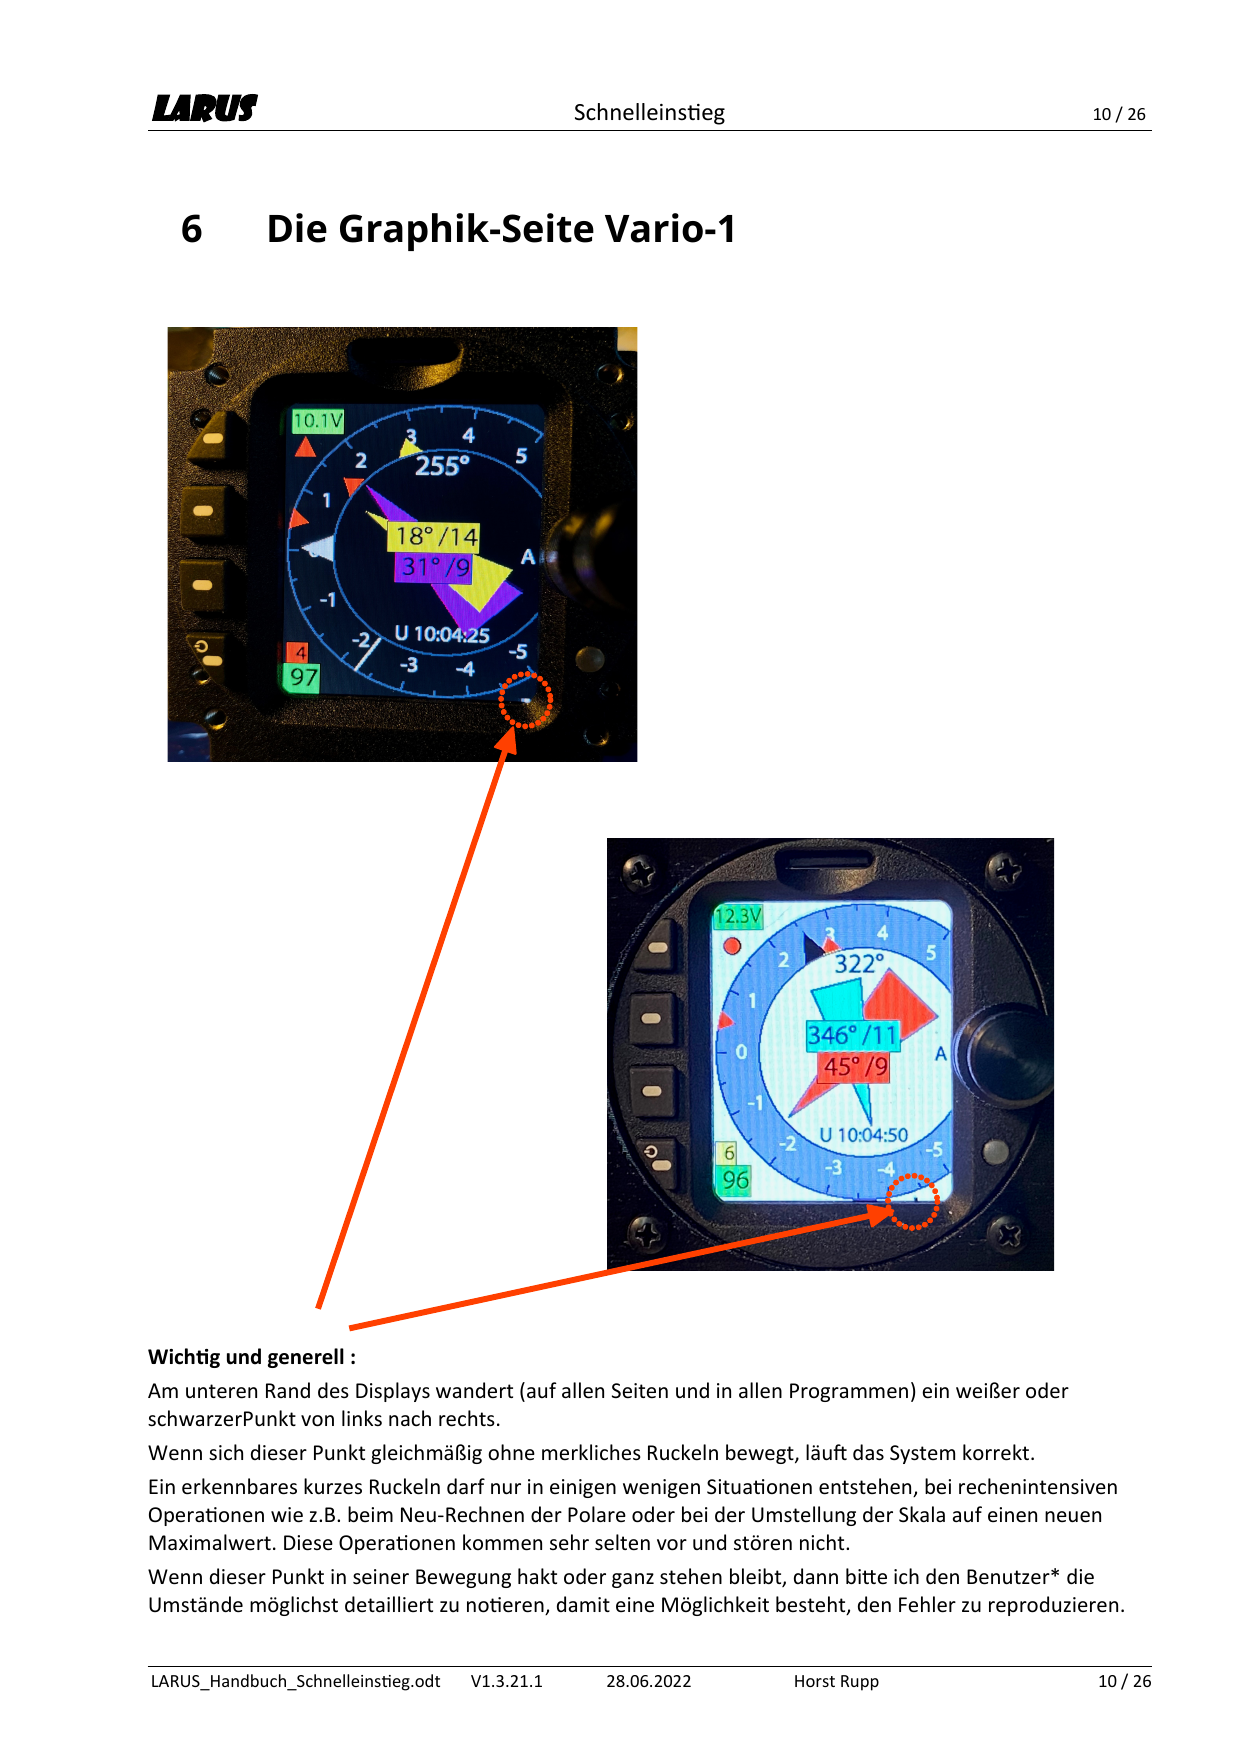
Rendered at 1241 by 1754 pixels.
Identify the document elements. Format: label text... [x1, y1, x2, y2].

text Wichtig und generell : [148, 1342, 1152, 1370]
subtitle Wenn sich dieser Punkt gleichmäßig ohne merkliches Ruckeln bewegt, läuft das System korrekt. [148, 1438, 1152, 1466]
picture [502, 675, 549, 725]
text Wenn dieser Punkt in seiner Bewegung hakt oder ganz stehen bleibt, dann bitte ich den Benutzer* die Umstände möglichst detailliert zu notieren, damit eine Möglichkeit besteht, den Fehler zu reproduzieren. [148, 1562, 1152, 1618]
picture [167, 327, 638, 762]
text Ein erkennbares kurzes Ruckeln darf nur in einigen wenigen Situationen entstehen, bei rechenintensiven Operationen wie z.B. beim Neu-Rechnen der Polare oder bei der Umstellung der Skala auf einen neuen Maximalwert. Diese Operationen kommen sehr selten vor und stören nicht. [148, 1472, 1152, 1556]
picture [607, 838, 1055, 1271]
picture [889, 1177, 935, 1226]
subtitle Die Graphik-Seite Vario-1 [148, 167, 1128, 277]
text Am unteren Rand des Displays wandert (auf allen Seiten und in allen Programmen) ein weißer oder schwarzerPunkt von links nach rechts. [148, 1376, 1152, 1432]
